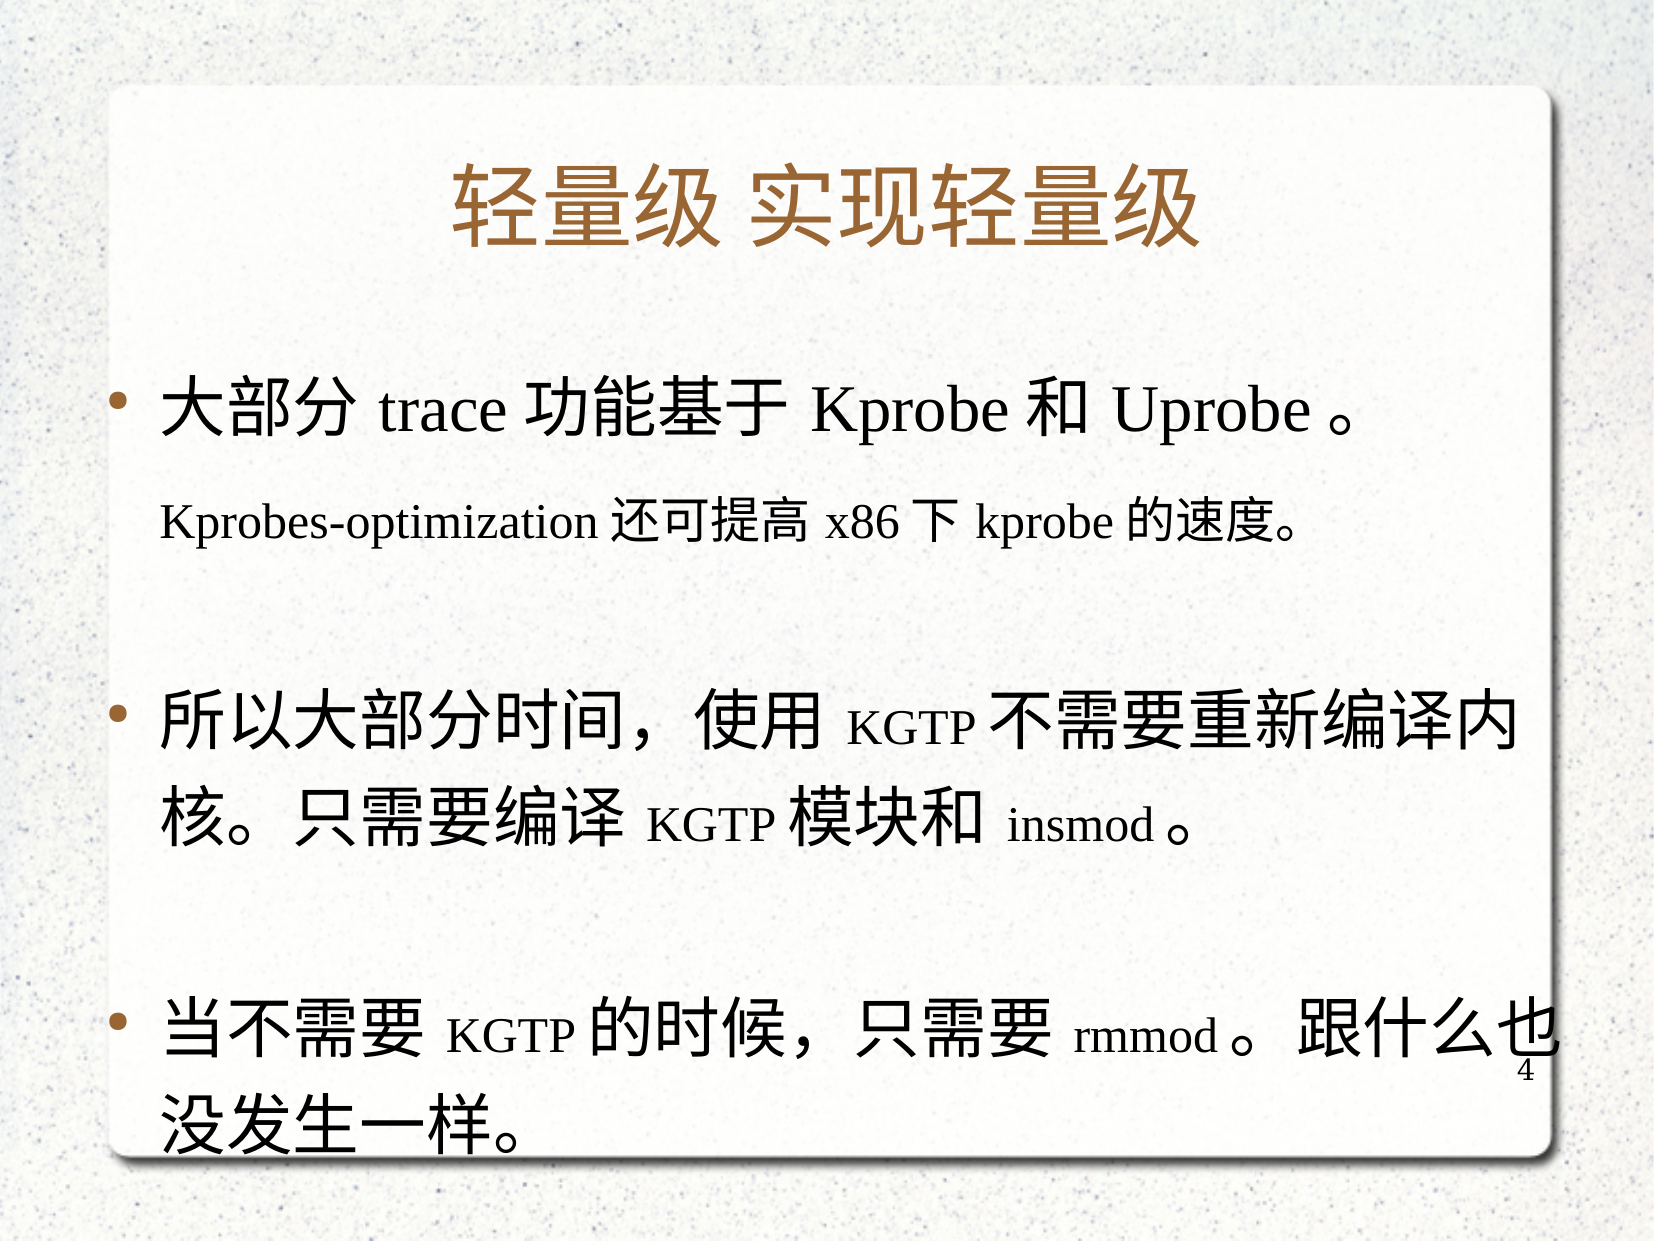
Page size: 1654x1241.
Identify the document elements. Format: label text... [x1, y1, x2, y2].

list 大部分trace功能基于Kprobe和Uprobe。 Kprobes-optimization还可提高x86下kprobe的速度。 所以大部分时间，使用KGTP不需要重新编译内核。只需要编译KGTP模块和insmod。 当不需要KGTP的时候，只需要rmmod。跟什么也没发生一样。 [88, 354, 1577, 1123]
picture [0, 0, 1654, 1241]
title 轻量级 实现轻量级 [118, 96, 1536, 304]
